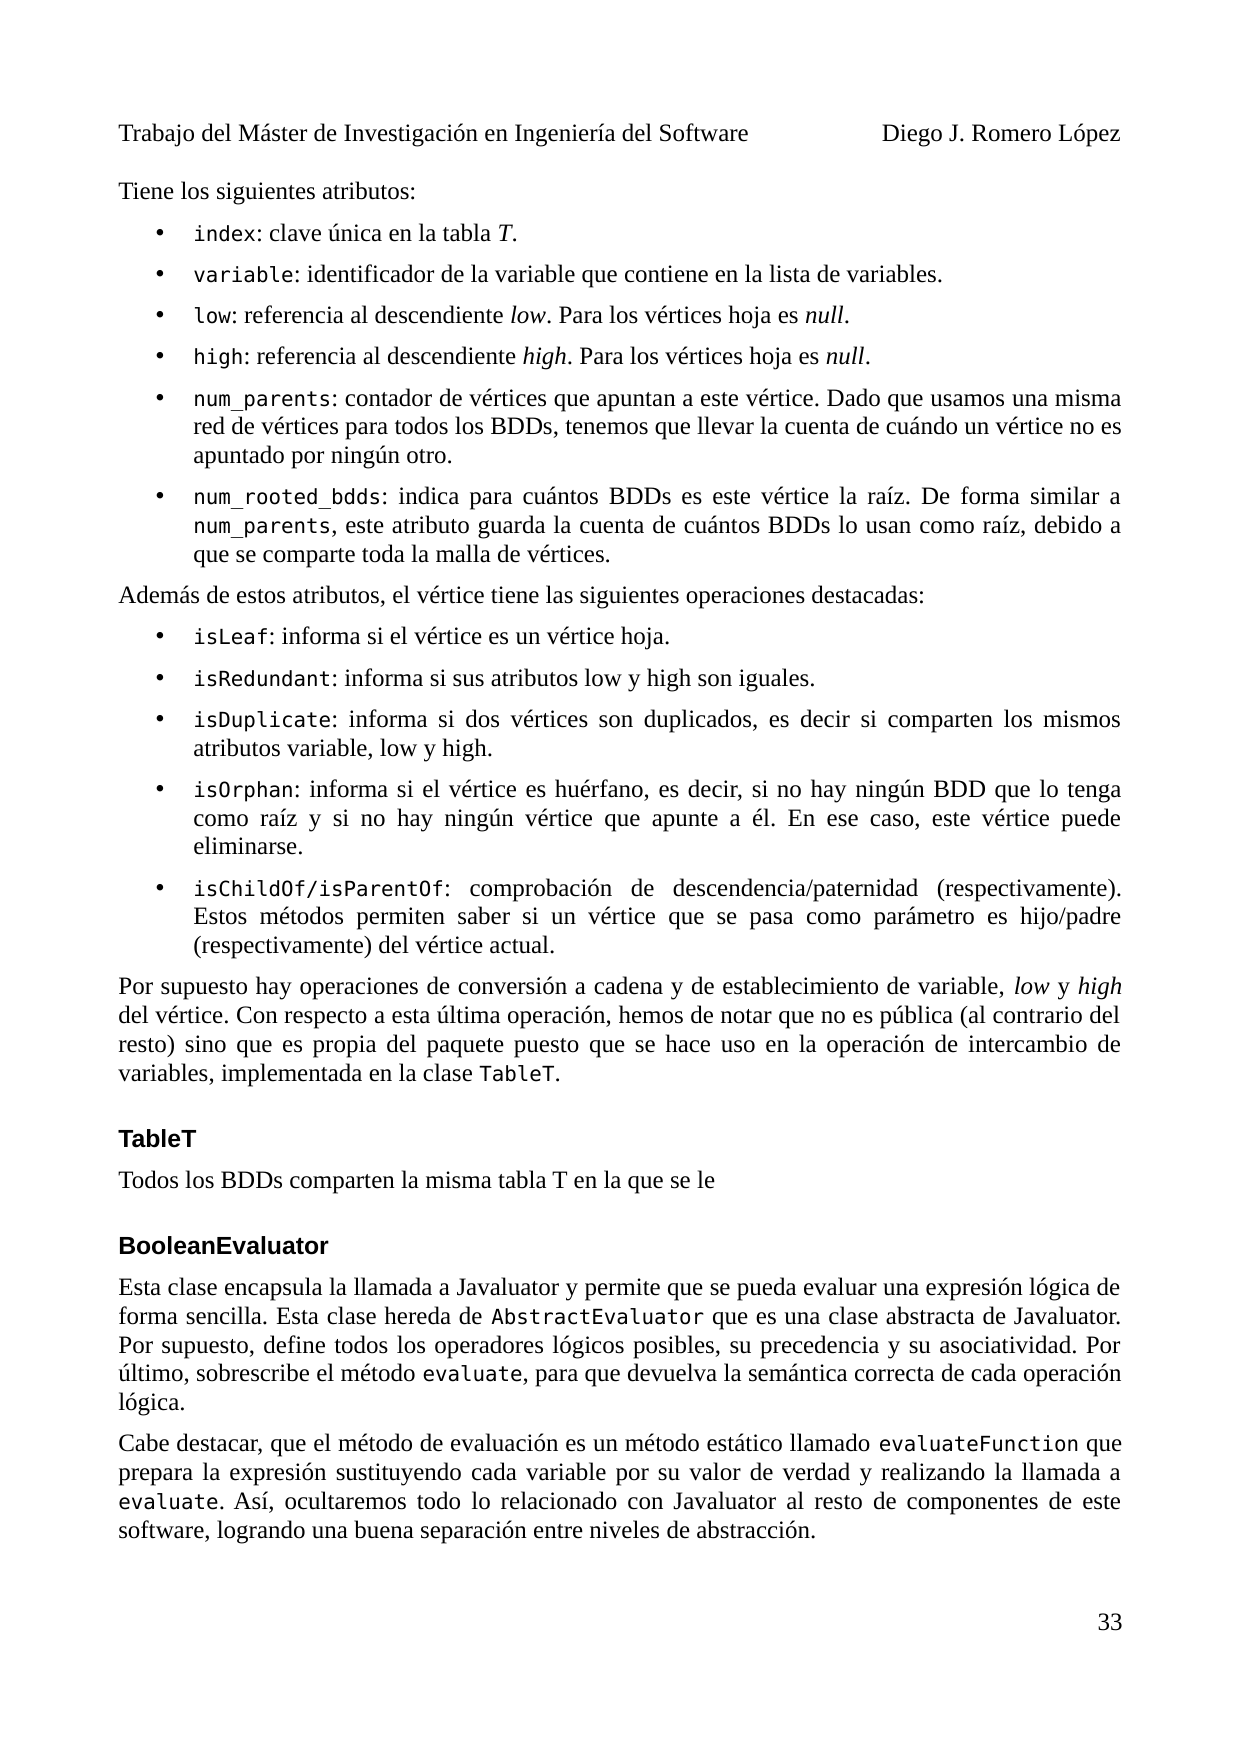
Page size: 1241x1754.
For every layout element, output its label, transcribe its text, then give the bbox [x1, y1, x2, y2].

list isOrphan: informa si el vértice es huérfano, es decir, si no hay ningún BDD que lo tenga como raíz y si no hay ningún vértice que apunte a él. En ese caso, este vértice puede eliminarse. [156, 774, 1122, 860]
text Por supuesto hay operaciones de conversión a cadena y de establecimiento de variable, low y high del vértice. Con respecto a esta última operación, hemos de notar que no es pública (al contrario del resto) sino que es propia del paquete puesto que se hace uso en la operación de intercambio de variables, implementada en la clase TableT. [118, 971, 1122, 1086]
list num_rooted_bdds: indica para cuántos BDDs es este vértice la raíz. De forma similar a num_parents, este atributo guarda la cuenta de cuántos BDDs lo usan como raíz, debido a que se comparte toda la malla de vértices. [156, 481, 1122, 568]
list isChildOf/isParentOf: comprobación de descendencia/paternidad (respectivamente). Estos métodos permiten saber si un vértice que se pasa como parámetro es hijo/padre (respectivamente) del vértice actual. [156, 873, 1122, 959]
text Cabe destacar, que el método de evaluación es un método estático llamado evaluateFunction que prepara la expresión sustituyendo cada variable por su valor de verdad y realizando la llamada a evaluate. Así, ocultaremos todo lo relacionado con Javaluator al resto de componentes de este software, logrando una buena separación entre niveles de abstracción. [118, 1428, 1122, 1543]
list high: referencia al descendiente high. Para los vértices hoja es null. [156, 341, 1122, 370]
list num_parents: contador de vértices que apuntan a este vértice. Dado que usamos una misma red de vértices para todos los BDDs, tenemos que llevar la cuenta de cuándo un vértice no es apuntado por ningún otro. [156, 383, 1122, 469]
list variable: identificador de la variable que contiene en la lista de variables. [156, 259, 1122, 288]
list low: referencia al descendiente low. Para los vértices hoja es null. [156, 300, 1122, 329]
list index: clave única en la tabla T. [156, 218, 1122, 246]
list isDuplicate: informa si dos vértices son duplicados, es decir si comparten los mismos atributos variable, low y high. [156, 704, 1122, 761]
list isLeaf: informa si el vértice es un vértice hoja. [156, 621, 1122, 650]
list isRedundant: informa si sus atributos low y high son iguales. [156, 663, 1122, 691]
text Esta clase encapsula la llamada a Javaluator y permite que se pueda evaluar una expresión lógica de forma sencilla. Esta clase hereda de AbstractEvaluator que es una clase abstracta de Javaluator. Por supuesto, define todos los operadores lógicos posibles, su precedencia y su asociatividad. Por último, sobrescribe el método evaluate, para que devuelva la semántica correcta de cada operación lógica. [118, 1272, 1122, 1416]
text Tiene los siguientes atributos: [118, 176, 1122, 205]
subtitle BooleanEvaluator [118, 1231, 1122, 1260]
text Todos los BDDs comparten la misma tabla T en la que se le [118, 1165, 1122, 1194]
text Además de estos atributos, el vértice tiene las siguientes operaciones destacadas: [118, 580, 1122, 609]
subtitle TableT [118, 1124, 1122, 1152]
